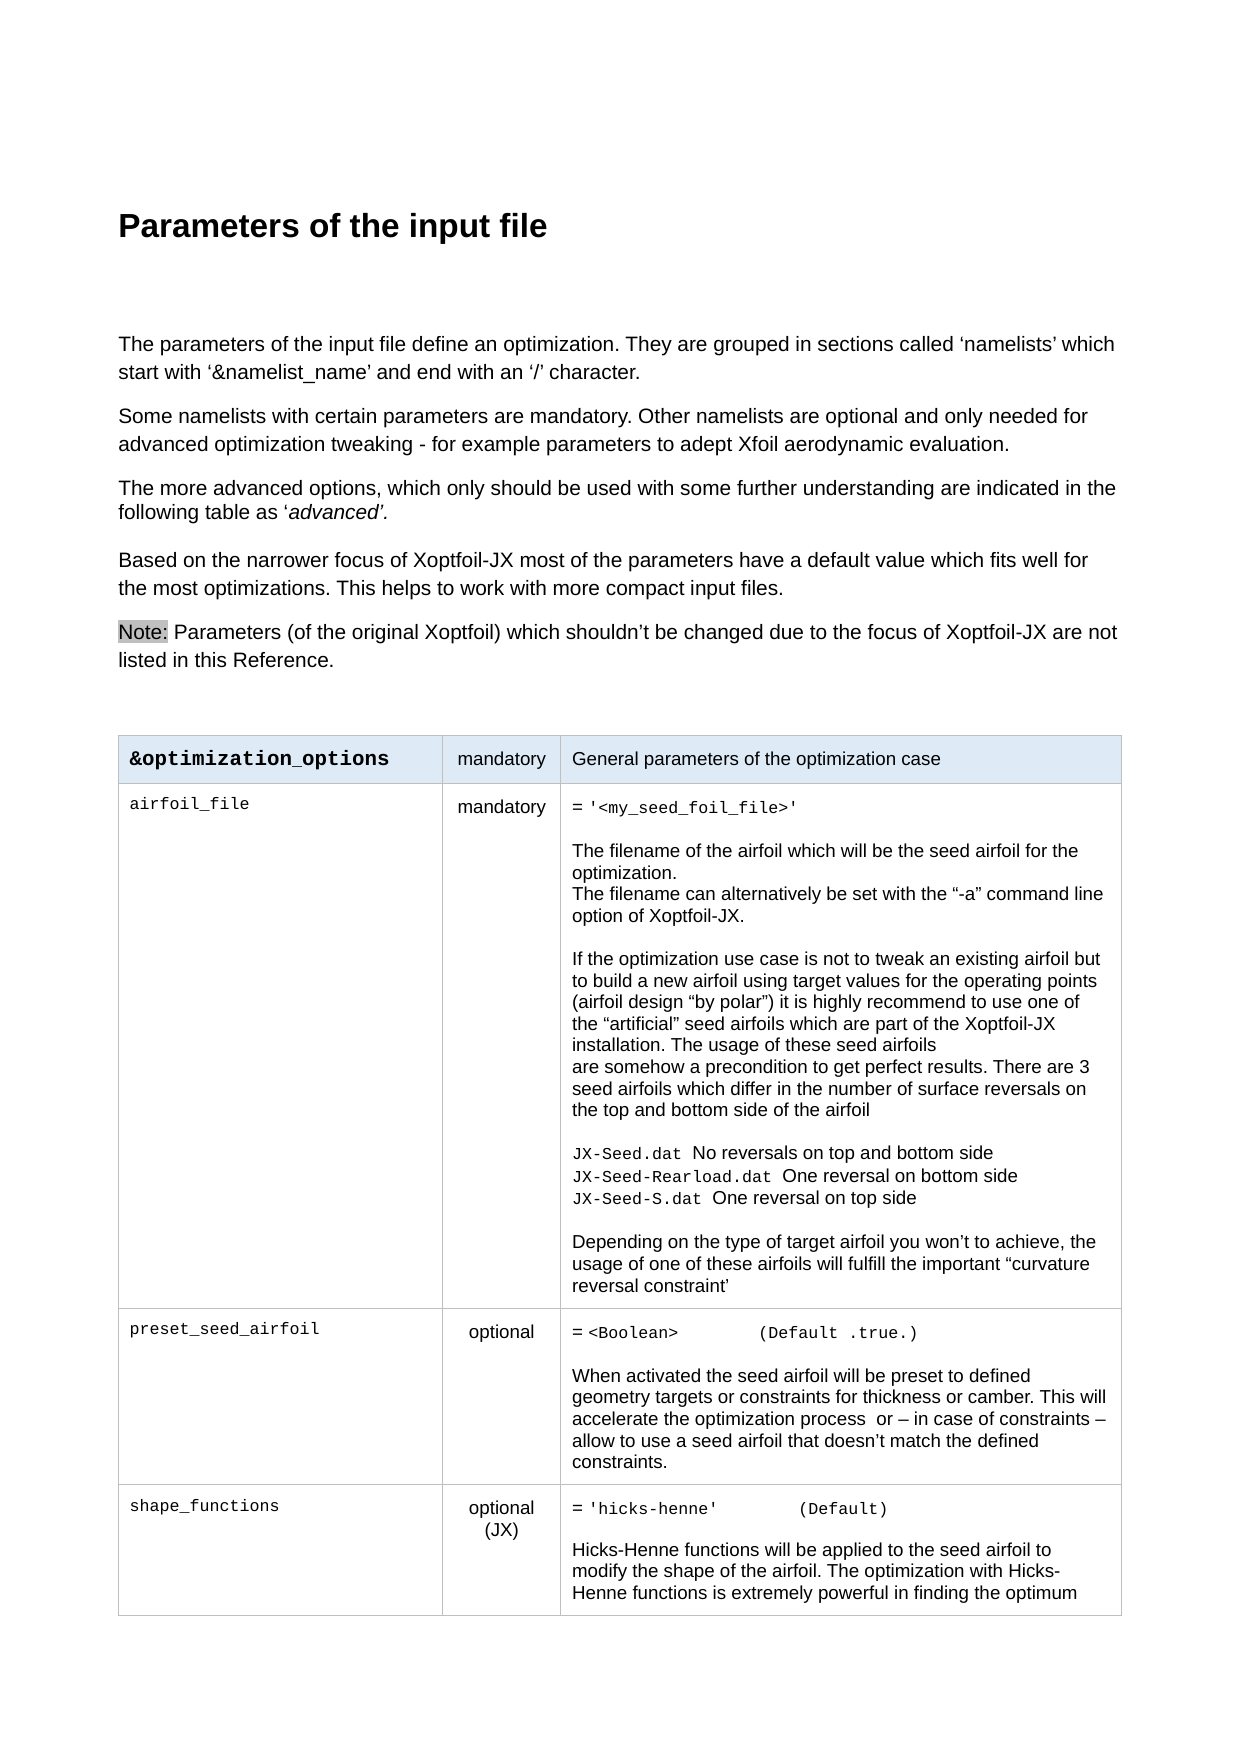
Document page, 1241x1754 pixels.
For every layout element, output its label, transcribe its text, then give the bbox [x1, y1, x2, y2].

table_cell optional [443, 1309, 560, 1484]
table_cell optional (JX) [443, 1485, 560, 1615]
table_cell preset_seed_airfoil [119, 1309, 442, 1484]
text The more advanced options, which only should be used with some further understanding are indicated in the following table as ‘advanced’. [118, 476, 1122, 523]
table_cell = <Boolean> (Default .true.) When activated the seed airfoil will be preset to defined geometry targets or constraints for thickness or camber. This will accelerate the optimization process or – in case of constraints – allow to use a seed airfoil that doesn’t match the defined constraints. [561, 1309, 1121, 1484]
table_header mandatory [443, 736, 560, 783]
table_header General parameters of the optimization case [561, 736, 1121, 783]
table_cell shape_functions [119, 1485, 442, 1615]
table_cell mandatory [443, 784, 560, 1308]
table_header &optimization­_options [119, 736, 442, 783]
table_cell = 'hicks-henne' (Default) Hicks-Henne functions will be applied to the seed airfoil to modify the shape of the airfoil. The optimization with Hicks-Henne functions is extremely powerful in finding the optimum [561, 1485, 1121, 1615]
text Note: Parameters (of the original Xoptfoil) which shouldn’t be changed due to the focus of Xoptfoil-JX are not listed in this Reference. [118, 619, 1122, 672]
text Based on the narrower focus of Xoptfoil-JX most of the parameters have a default value which fits well for the most optimizations. This helps to work with more compact input files. [118, 547, 1122, 600]
table_cell = '<my_seed_foil_file>' The filename of the airfoil which will be the seed airfoil for the optimization. The filename can alternatively be set with the “-a” command line option of Xoptfoil-JX. If the optimization use case is not to tweak an existing airfoil but to build a new airfoil using target values for the operating points (airfoil design “by polar”) it is highly recommend to use one of the “artificial” seed airfoils which are part of the Xoptfoil-JX installation. The usage of these seed airfoils are somehow a precondition to get perfect results. There are 3 seed airfoils which differ in the number of surface reversals on the top and bottom side of the airfoil JX-Seed.dat No reversals on top and bottom side JX-Seed-Rearload.dat One reversal on bottom side JX-Seed-S.dat One reversal on top side Depending on the type of target airfoil you won’t to achieve, the usage of one of these airfoils will fulfill the important “curvature reversal constraint’ [561, 784, 1121, 1308]
table_cell airfoil_file [119, 784, 442, 1308]
text Some namelists with certain parameters are mandatory. Other namelists are optional and only needed for advanced optimization tweaking - for example parameters to adept Xfoil aerodynamic evaluation. [118, 403, 1122, 456]
subtitle Parameters of the input file [118, 206, 1122, 245]
text The parameters of the input file define an optimization. They are grouped in sections called ‘namelists’ which start with ‘&namelist_name’ and end with an ‘/’ character. [118, 331, 1122, 384]
